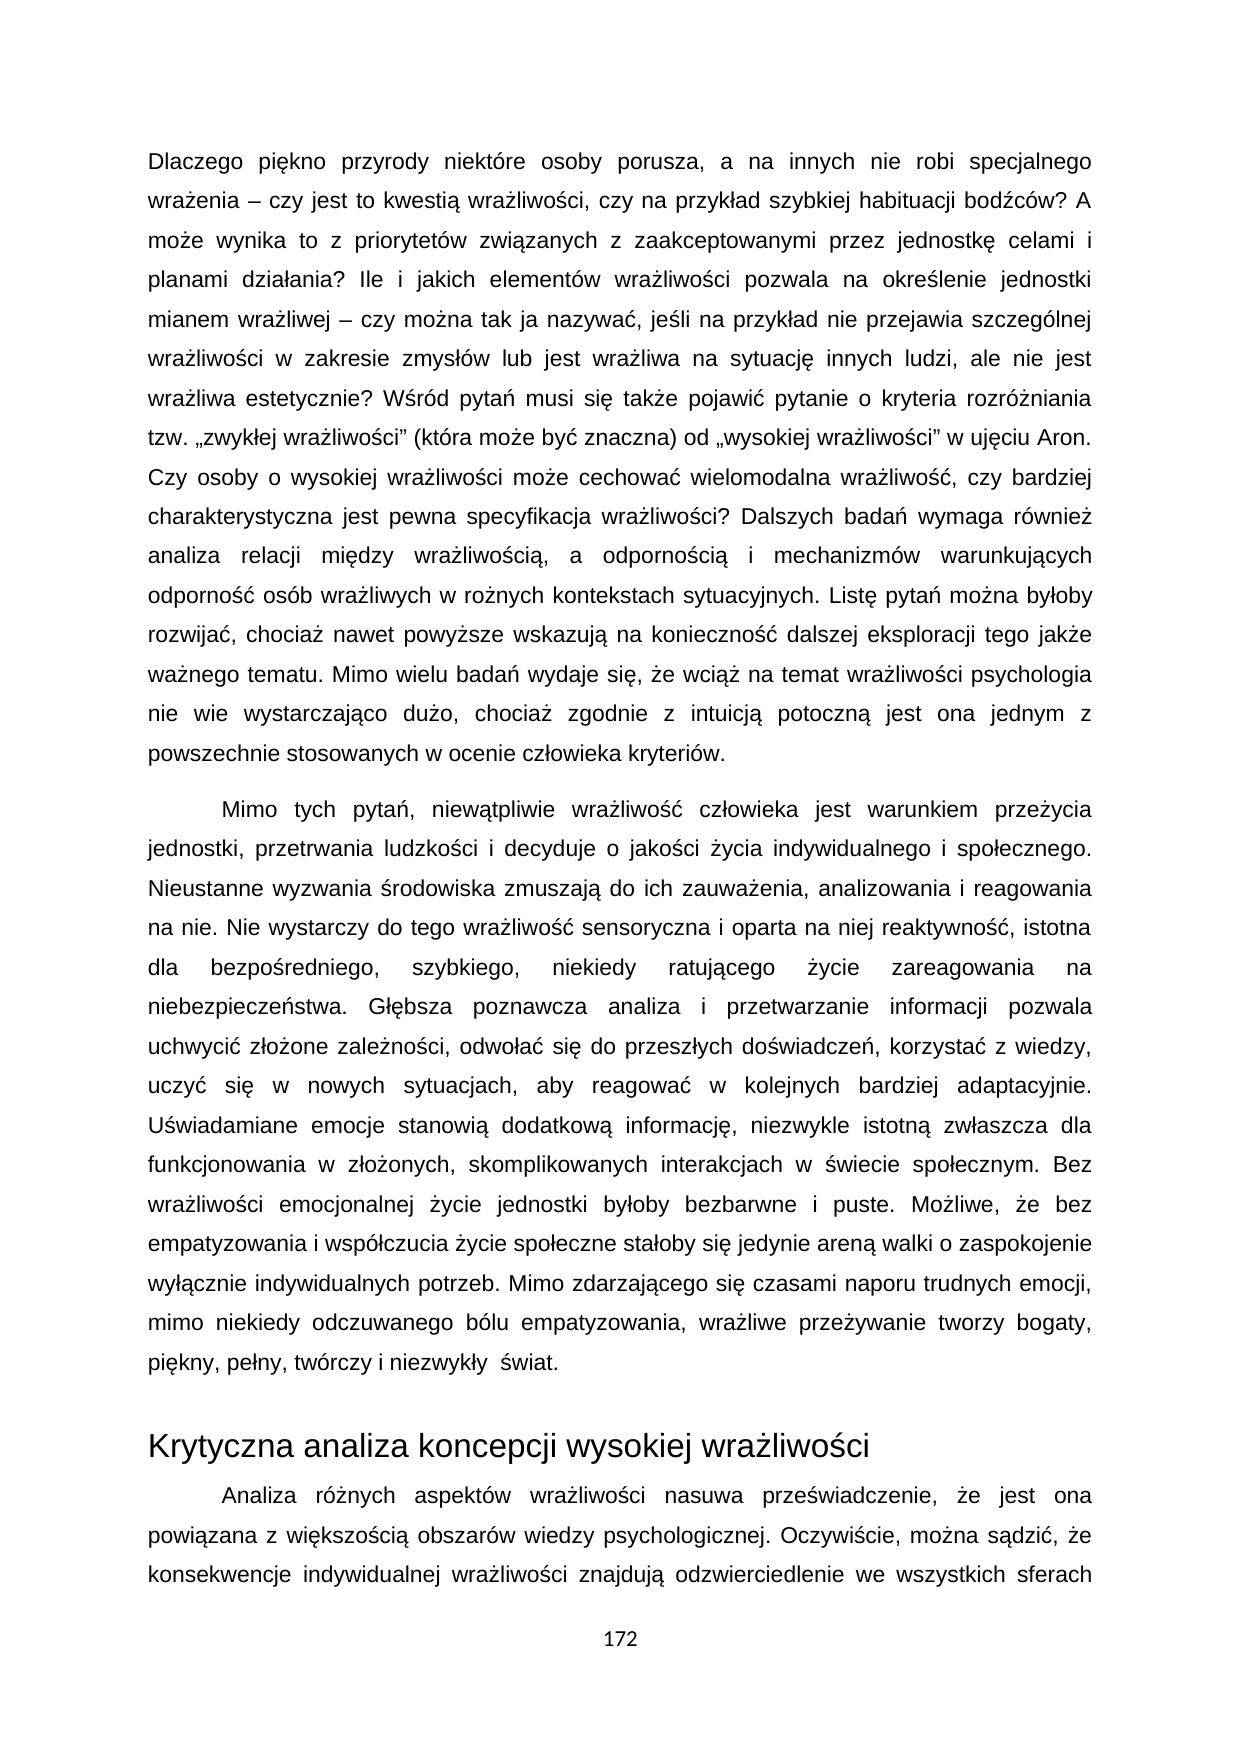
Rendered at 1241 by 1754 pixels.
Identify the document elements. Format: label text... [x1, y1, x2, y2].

subtitle Krytyczna analiza koncepcji wysokiej wrażliwości [148, 1426, 1093, 1464]
text Dlaczego piękno przyrody niektóre osoby porusza, a na innych nie robi specjalnego wrażenia – czy jest to kwestią wrażliwości, czy na przykład szybkiej habituacji bodźców? A może wynika to z priorytetów związanych z zaakceptowanymi przez jednostkę celami i planami działania? Ile i jakich elementów wrażliwości pozwala na określenie jednostki mianem wrażliwej – czy można tak ja nazywać, jeśli na przykład nie przejawia szczególnej wrażliwości w zakresie zmysłów lub jest wrażliwa na sytuację innych ludzi, ale nie jest wrażliwa estetycznie? Wśród pytań musi się także pojawić pytanie o kryteria rozróżniania tzw. „zwykłej wrażliwości” (która może być znaczna) od „wysokiej wrażliwości” w ujęciu Aron. Czy osoby o wysokiej wrażliwości może cechować wielomodalna wrażliwość, czy bardziej charakterystyczna jest pewna specyfikacja wrażliwości? Dalszych badań wymaga również analiza relacji między wrażliwością, a odpornością i mechanizmów warunkujących odporność osób wrażliwych w rożnych kontekstach sytuacyjnych. Listę pytań można byłoby rozwijać, chociaż nawet powyższe wskazują na konieczność dalszej eksploracji tego jakże ważnego tematu. Mimo wielu badań wydaje się, że wciąż na temat wrażliwości psychologia nie wie wystarczająco dużo, chociaż zgodnie z intuicją potoczną jest ona jednym z powszechnie stosowanych w ocenie człowieka kryteriów. [148, 148, 1093, 766]
text Analiza różnych aspektów wrażliwości nasuwa przeświadczenie, że jest ona powiązana z większością obszarów wiedzy psychologicznej. Oczywiście, można sądzić, że konsekwencje indywidualnej wrażliwości znajdują odzwierciedlenie we wszystkich sferach [148, 1482, 1093, 1588]
text Mimo tych pytań, niewątpliwie wrażliwość człowieka jest warunkiem przeżycia jednostki, przetrwania ludzkości i decyduje o jakości życia indywidualnego i społecznego. Nieustanne wyzwania środowiska zmuszają do ich zauważenia, analizowania i reagowania na nie. Nie wystarczy do tego wrażliwość sensoryczna i oparta na niej reaktywność, istotna dla bezpośredniego, szybkiego, niekiedy ratującego życie zareagowania na niebezpieczeństwa. Głębsza poznawcza analiza i przetwarzanie informacji pozwala uchwycić złożone zależności, odwołać się do przeszłych doświadczeń, korzystać z wiedzy, uczyć się w nowych sytuacjach, aby reagować w kolejnych bardziej adaptacyjnie. Uświadamiane emocje stanowią dodatkową informację, niezwykle istotną zwłaszcza dla funkcjonowania w złożonych, skomplikowanych interakcjach w świecie społecznym. Bez wrażliwości emocjonalnej życie jednostki byłoby bezbarwne i puste. Możliwe, że bez empatyzowania i współczucia życie społeczne stałoby się jedynie areną walki o zaspokojenie wyłącznie indywidualnych potrzeb. Mimo zdarzającego się czasami naporu trudnych emocji, mimo niekiedy odczuwanego bólu empatyzowania, wrażliwe przeżywanie tworzy bogaty, piękny, pełny, twórczy i niezwykły świat. [148, 796, 1093, 1375]
